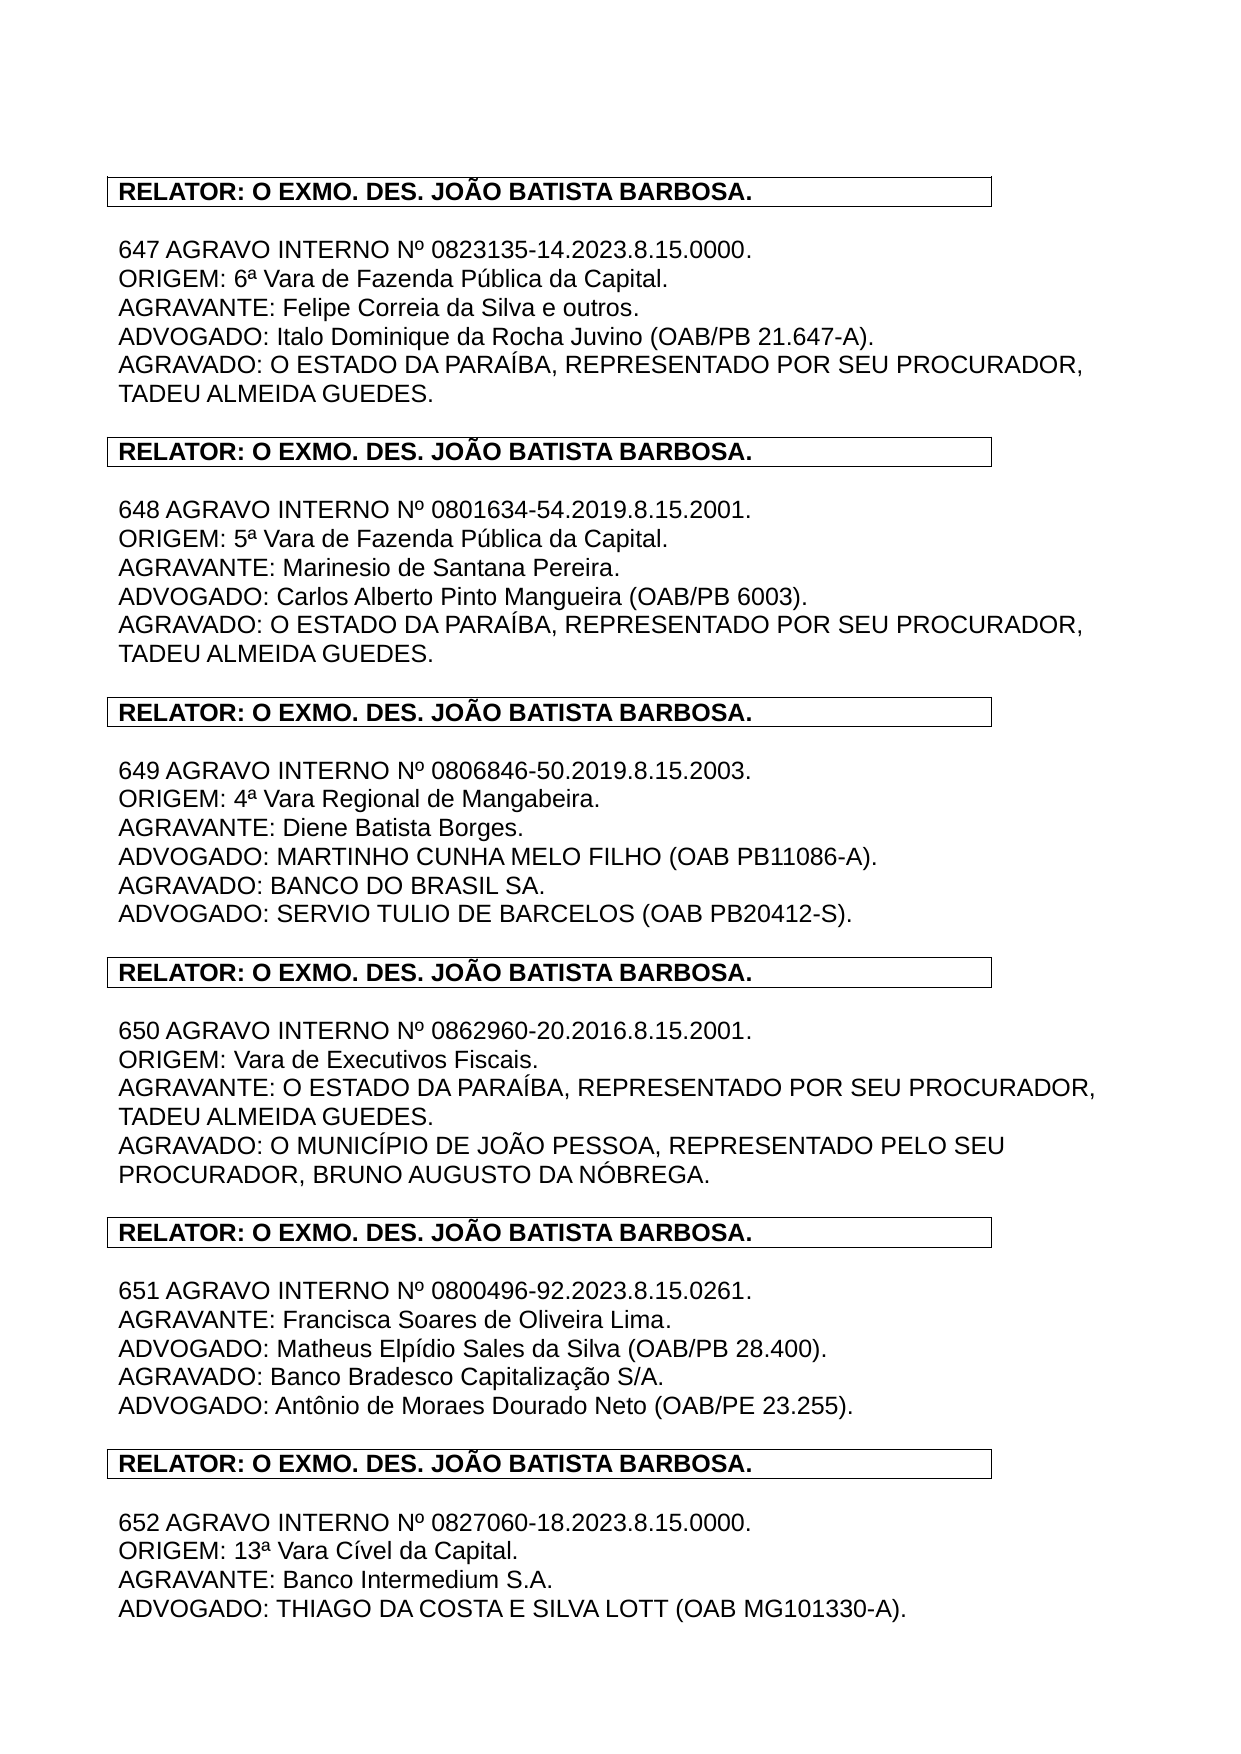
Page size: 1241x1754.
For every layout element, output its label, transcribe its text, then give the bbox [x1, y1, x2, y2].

table_header RELATOR: O EXMO. DES. JOÃO BATISTA BARBOSA. [108, 1450, 991, 1478]
text ORIGEM: 4ª Vara Regional de Mangabeira. [118, 784, 1122, 813]
text ORIGEM: 5ª Vara de Fazenda Pública da Capital. [118, 524, 1122, 553]
text ADVOGADO: SERVIO TULIO DE BARCELOS (OAB PB20412-S). [118, 899, 1122, 928]
table_header RELATOR: O EXMO. DES. JOÃO BATISTA BARBOSA. [108, 178, 991, 206]
text AGRAVANTE: Banco Intermedium S.A. [118, 1565, 1122, 1594]
text ADVOGADO: Italo Dominique da Rocha Juvino (OAB/PB 21.647-A). [118, 322, 1122, 350]
text ORIGEM: 6ª Vara de Fazenda Pública da Capital. [118, 264, 1122, 293]
text ADVOGADO: Carlos Alberto Pinto Mangueira (OAB/PB 6003). [118, 582, 1122, 611]
text AGRAVANTE: Felipe Correia da Silva e outros. [118, 293, 1122, 322]
text 648 AGRAVO INTERNO Nº 0801634-54.2019.8.15.2001. [118, 496, 1122, 524]
text AGRAVADO: BANCO DO BRASIL SA. [118, 871, 1122, 899]
text AGRAVADO: O ESTADO DA PARAÍBA, REPRESENTADO POR SEU PROCURADOR, TADEU ALMEIDA GUEDES. [118, 350, 1122, 408]
text 650 AGRAVO INTERNO Nº 0862960-20.2016.8.15.2001. [118, 1016, 1122, 1045]
text AGRAVANTE: Marinesio de Santana Pereira. [118, 553, 1122, 582]
text AGRAVANTE: Diene Batista Borges. [118, 813, 1122, 842]
table_header RELATOR: O EXMO. DES. JOÃO BATISTA BARBOSA. [108, 698, 991, 726]
table_header RELATOR: O EXMO. DES. JOÃO BATISTA BARBOSA. [108, 1218, 991, 1247]
text ORIGEM: Vara de Executivos Fiscais. [118, 1045, 1122, 1073]
text AGRAVADO: O MUNICÍPIO DE JOÃO PESSOA, REPRESENTADO PELO SEU PROCURADOR, BRUNO AUGUSTO DA NÓBREGA. [118, 1131, 1122, 1188]
text AGRAVADO: Banco Bradesco Capitalização S/A. [118, 1362, 1122, 1391]
text 651 AGRAVO INTERNO Nº 0800496-92.2023.8.15.0261. [118, 1276, 1122, 1305]
text ORIGEM: 13ª Vara Cível da Capital. [118, 1536, 1122, 1565]
text ADVOGADO: Antônio de Moraes Dourado Neto (OAB/PE 23.255). [118, 1391, 1122, 1420]
text 649 AGRAVO INTERNO Nº 0806846-50.2019.8.15.2003. [118, 756, 1122, 784]
text 647 AGRAVO INTERNO Nº 0823135-14.2023.8.15.0000. [118, 235, 1122, 264]
table_header RELATOR: O EXMO. DES. JOÃO BATISTA BARBOSA. [108, 958, 991, 986]
text AGRAVANTE: Francisca Soares de Oliveira Lima. [118, 1305, 1122, 1334]
text ADVOGADO: Matheus Elpídio Sales da Silva (OAB/PB 28.400). [118, 1334, 1122, 1362]
text AGRAVANTE: O ESTADO DA PARAÍBA, REPRESENTADO POR SEU PROCURADOR, TADEU ALMEIDA GUEDES. [118, 1073, 1122, 1131]
text AGRAVADO: O ESTADO DA PARAÍBA, REPRESENTADO POR SEU PROCURADOR, TADEU ALMEIDA GUEDES. [118, 611, 1122, 668]
text ADVOGADO: MARTINHO CUNHA MELO FILHO (OAB PB11086-A). [118, 842, 1122, 871]
text ADVOGADO: THIAGO DA COSTA E SILVA LOTT (OAB MG101330-A). [118, 1594, 1122, 1623]
table_header RELATOR: O EXMO. DES. JOÃO BATISTA BARBOSA. [108, 438, 991, 466]
text 652 AGRAVO INTERNO Nº 0827060-18.2023.8.15.0000. [118, 1508, 1122, 1536]
